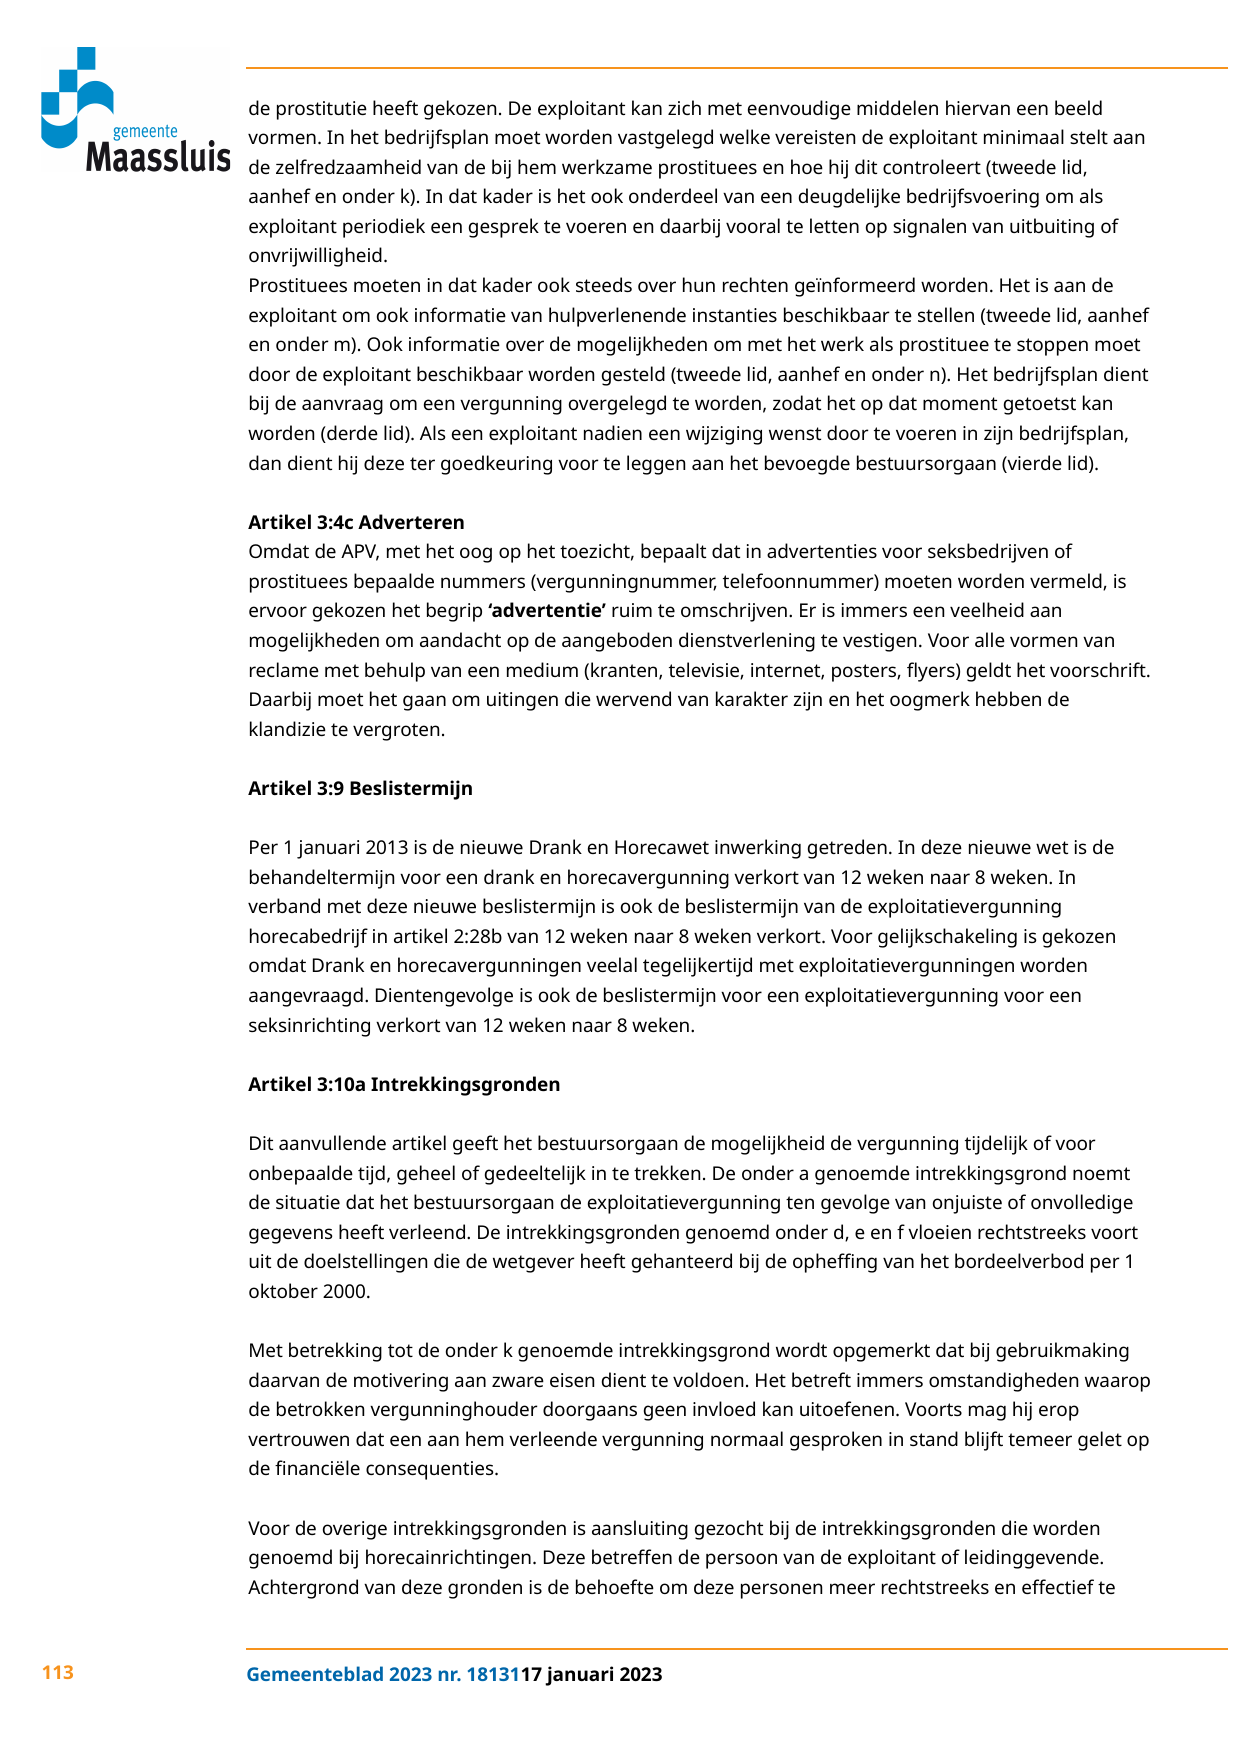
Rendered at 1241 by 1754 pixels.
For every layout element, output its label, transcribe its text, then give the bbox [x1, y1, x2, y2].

picture [41, 47, 77, 92]
text Dit aanvullende artikel geeft het bestuursorgaan de mogelijkheid de vergunning tijdelijk of voor onbepaalde tijd, geheel of gedeeltelijk in te trekken. De onder a genoemde intrekkingsgrond noemt de situatie dat het bestuursorgaan de exploitatievergunning ten gevolge van onjuiste of onvolledige gegevens heeft verleend. De intrekkingsgronden genoemd onder d, e en f vloeien rechtstreeks voort uit de doelstellingen die de wetgever heeft gehanteerd bij de opheffing van het bordeelverbod per 1 oktober 2000. [248, 1130, 1152, 1304]
text de prostitutie heeft gekozen. De exploitant kan zich met eenvoudige middelen hiervan een beeld vormen. In het bedrijfsplan moet worden vastgelegd welke vereisten de exploitant minimaal stelt aan de zelfredzaamheid van de bij hem werkzame prostituees en hoe hij dit controleert (tweede lid, aanhef en onder k). In dat kader is het ook onderdeel van een deugdelijke bedrijfsvoering om als exploitant periodiek een gesprek te voeren en daarbij vooral te letten op signalen van uitbuiting of onvrijwilligheid. [248, 95, 1152, 268]
text Artikel 3:10a Intrekkingsgronden [248, 1071, 1152, 1097]
text Artikel 3:4c Adverteren [248, 509, 1152, 535]
text Omdat de APV, met het oog op het toezicht, bepaalt dat in advertenties voor seksbedrijven of prostituees bepaalde nummers (vergunningnummer, telefoonnummer) moeten worden vermeld, is ervoor gekozen het begrip ‘advertentie’ ruim te omschrijven. Er is immers een veelheid aan mogelijkheden om aandacht op de aangeboden dienstverlening te vestigen. Voor alle vormen van reclame met behulp van een medium (kranten, televisie, internet, posters, flyers) geldt het voorschrift. Daarbij moet het gaan om uitingen die wervend van karakter zijn en het oogmerk hebben de klandizie te vergroten. [248, 538, 1152, 742]
text Artikel 3:9 Beslistermijn [248, 775, 1152, 801]
text Met betrekking tot de onder k genoemde intrekkingsgrond wordt opgemerkt dat bij gebruikmaking daarvan de motivering aan zware eisen dient te voldoen. Het betreft immers omstandigheden waarop de betrokken vergunninghouder doorgaans geen invloed kan uitoefenen. Voorts mag hij erop vertrouwen dat een aan hem verleende vergunning normaal gesproken in stand blijft temeer gelet op de financiële consequenties. [248, 1337, 1152, 1481]
text Per 1 januari 2013 is de nieuwe Drank en Horecawet inwerking getreden. In deze nieuwe wet is de behandeltermijn voor een drank en horecavergunning verkort van 12 weken naar 8 weken. In verband met deze nieuwe beslistermijn is ook de beslistermijn van de exploitatievergunning horecabedrijf in artikel 2:28b van 12 weken naar 8 weken verkort. Voor gelijkschakeling is gekozen omdat Drank en horecavergunningen veelal tegelijkertijd met exploitatievergunningen worden aangevraagd. Dientengevolge is ook de beslistermijn voor een exploitatievergunning voor een seksinrichting verkort van 12 weken naar 8 weken. [248, 834, 1152, 1038]
picture [41, 47, 231, 172]
text Prostituees moeten in dat kader ook steeds over hun rechten geïnformeerd worden. Het is aan de exploitant om ook informatie van hulpverlenende instanties beschikbaar te stellen (tweede lid, aanhef en onder m). Ook informatie over de mogelijkheden om met het werk als prostituee te stoppen moet door de exploitant beschikbaar worden gesteld (tweede lid, aanhef en onder n). Het bedrijfsplan dient bij de aanvraag om een vergunning overgelegd te worden, zodat het op dat moment getoetst kan worden (derde lid). Als een exploitant nadien een wijziging wenst door te voeren in zijn bedrijfsplan, dan dient hij deze ter goedkeuring voor te leggen aan het bevoegde bestuursorgaan (vierde lid). [248, 272, 1152, 476]
text Voor de overige intrekkingsgronden is aansluiting gezocht bij de intrekkingsgronden die worden genoemd bij horecainrichtingen. Deze betreffen de persoon van de exploitant of leidinggevende. Achtergrond van deze gronden is de behoefte om deze personen meer rechtstreeks en effectief te [248, 1515, 1152, 1600]
